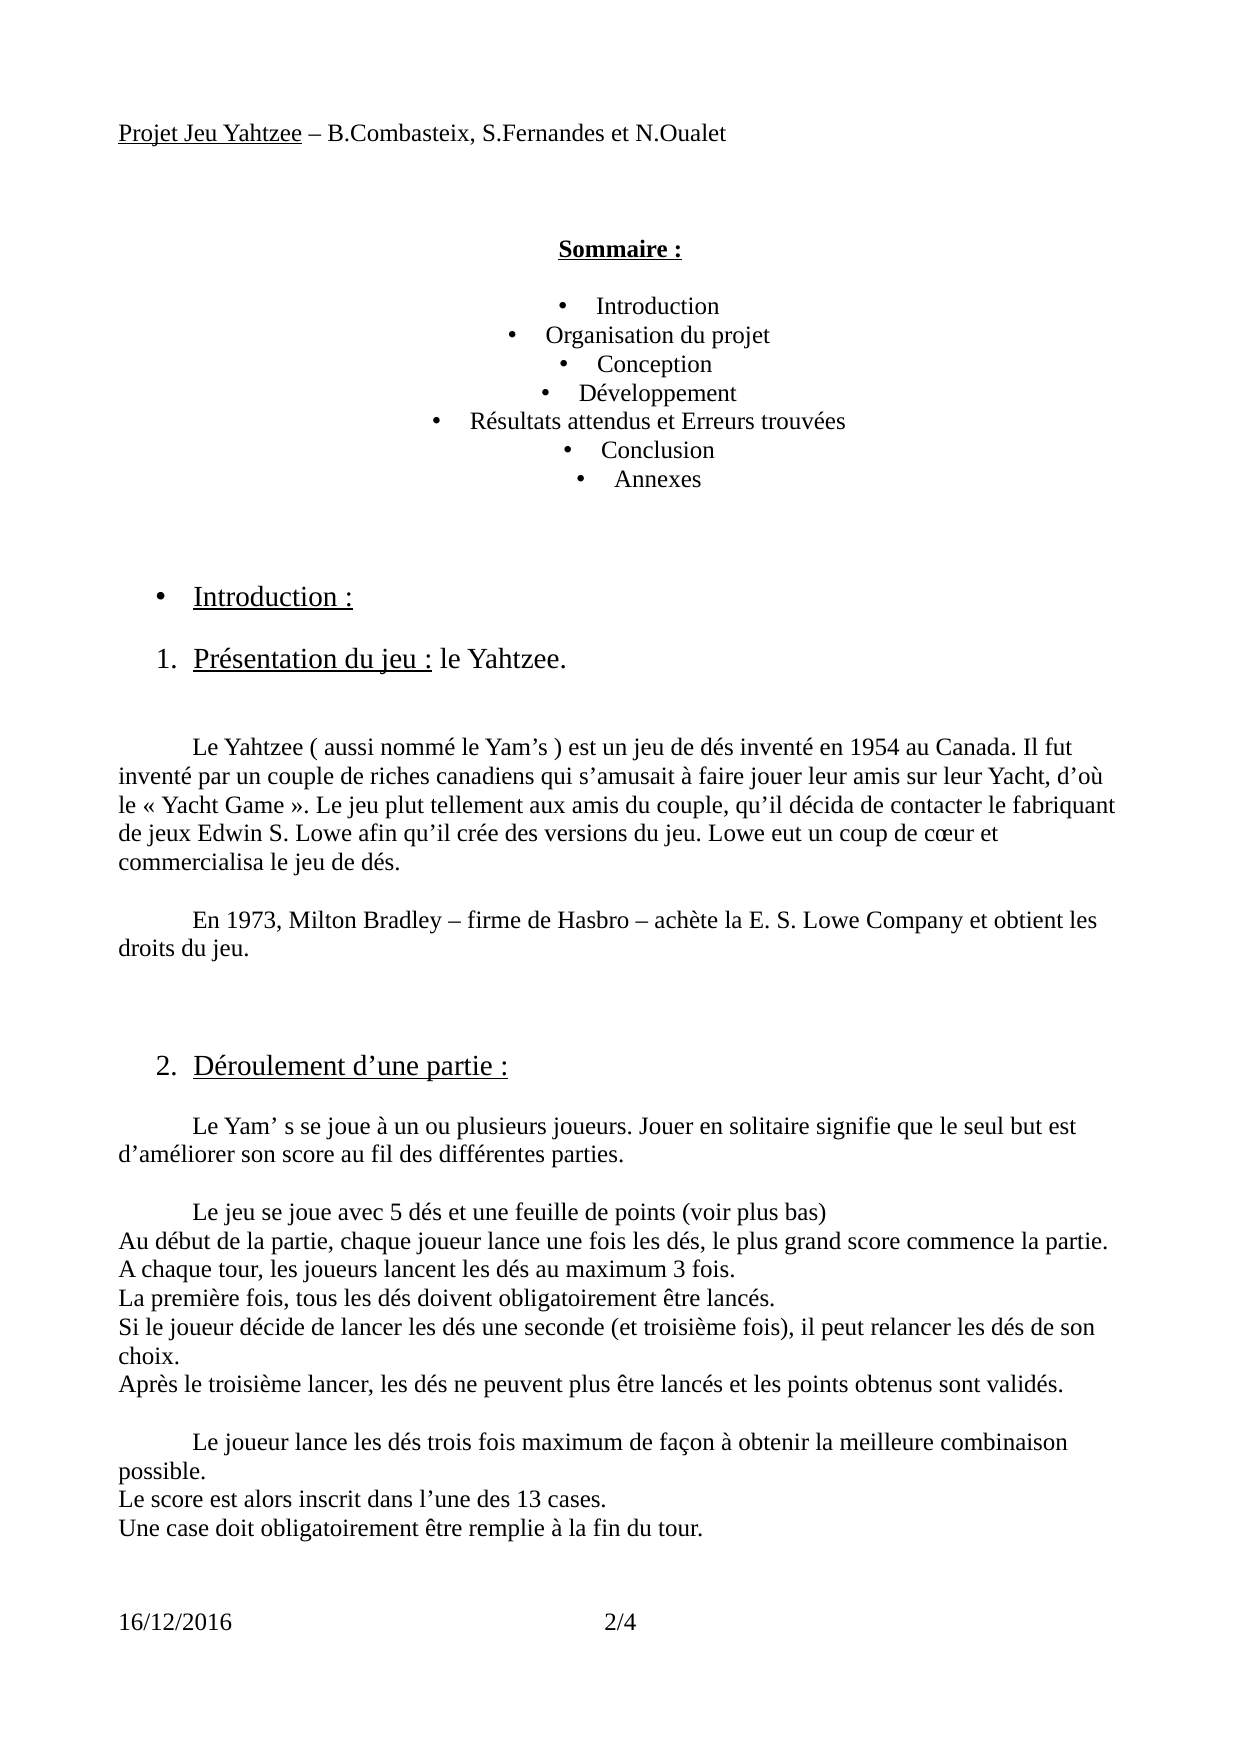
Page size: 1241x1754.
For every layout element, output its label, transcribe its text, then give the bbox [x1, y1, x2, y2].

text Le Yam’ s se joue à un ou plusieurs joueurs. Jouer en solitaire signifie que le seul but est d’améliorer son score au fil des différentes parties. [118, 1111, 1122, 1168]
text Si le joueur décide de lancer les dés une seconde (et troisième fois), il peut relancer les dés de son choix. [118, 1312, 1122, 1369]
text Le Yahtzee ( aussi nommé le Yam’s ) est un jeu de dés inventé en 1954 au Canada. Il fut inventé par un couple de riches canadiens qui s’amusait à faire jouer leur amis sur leur Yacht, d’où le « Yacht Game ». Le jeu plut tellement aux amis du couple, qu’il décida de contacter le fabriquant de jeux Edwin S. Lowe afin qu’il crée des versions du jeu. Lowe eut un coup de cœur et commercialisa le jeu de dés. [118, 732, 1122, 876]
text Au début de la partie, chaque joueur lance une fois les dés, le plus grand score commence la partie. [118, 1226, 1122, 1254]
text En 1973, Milton Bradley – firme de Hasbro – achète la E. S. Lowe Company et obtient les droits du jeu. [118, 905, 1122, 962]
text Le jeu se joue avec 5 dés et une feuille de points (voir plus bas) [118, 1197, 1122, 1226]
text La première fois, tous les dés doivent obligatoirement être lancés. [118, 1283, 1122, 1312]
text Une case doit obligatoirement être remplie à la fin du tour. [118, 1513, 1122, 1542]
list Développement [156, 378, 1122, 406]
list Annexes [156, 464, 1122, 493]
text Le score est alors inscrit dans l’une des 13 cases. [118, 1484, 1122, 1513]
list Organisation du projet [156, 320, 1122, 349]
list Conception [156, 349, 1122, 378]
list Introduction [156, 291, 1122, 320]
list Introduction : [156, 579, 1122, 612]
text Après le troisième lancer, les dés ne peuvent plus être lancés et les points obtenus sont validés. [118, 1369, 1122, 1398]
text A chaque tour, les joueurs lancent les dés au maximum 3 fois. [118, 1254, 1122, 1283]
list Conclusion [156, 435, 1122, 464]
text Le joueur lance les dés trois fois maximum de façon à obtenir la meilleure combinaison possible. [118, 1427, 1122, 1484]
text Sommaire : [118, 234, 1122, 263]
list Déroulement d’une partie : [156, 1048, 1122, 1082]
list Résultats attendus et Erreurs trouvées [156, 406, 1122, 435]
list Présentation du jeu : le Yahtzee. [156, 641, 1122, 675]
